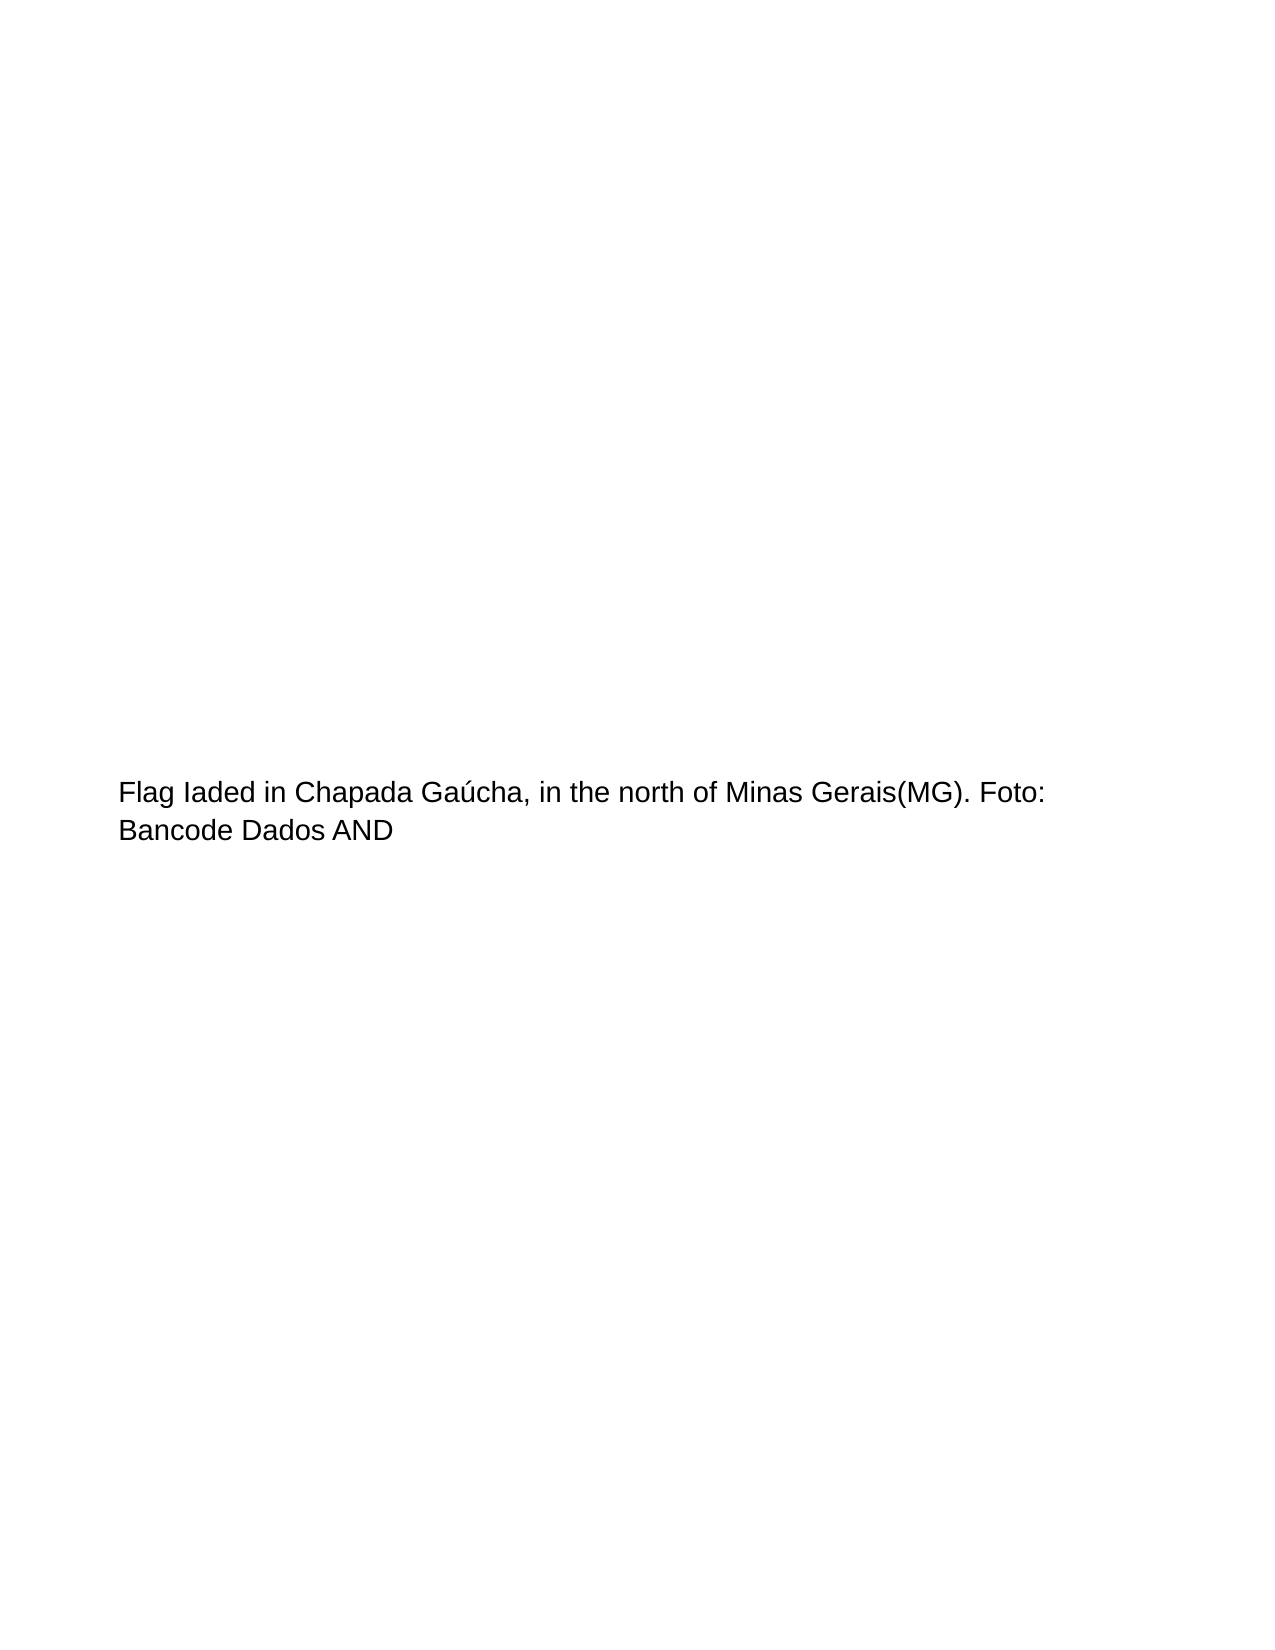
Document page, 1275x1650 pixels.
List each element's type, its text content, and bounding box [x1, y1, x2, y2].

text Flag Iaded in Chapada Gaúcha, in the north of Minas Gerais(MG). Foto: Bancode Dados AND [118, 118, 1157, 847]
